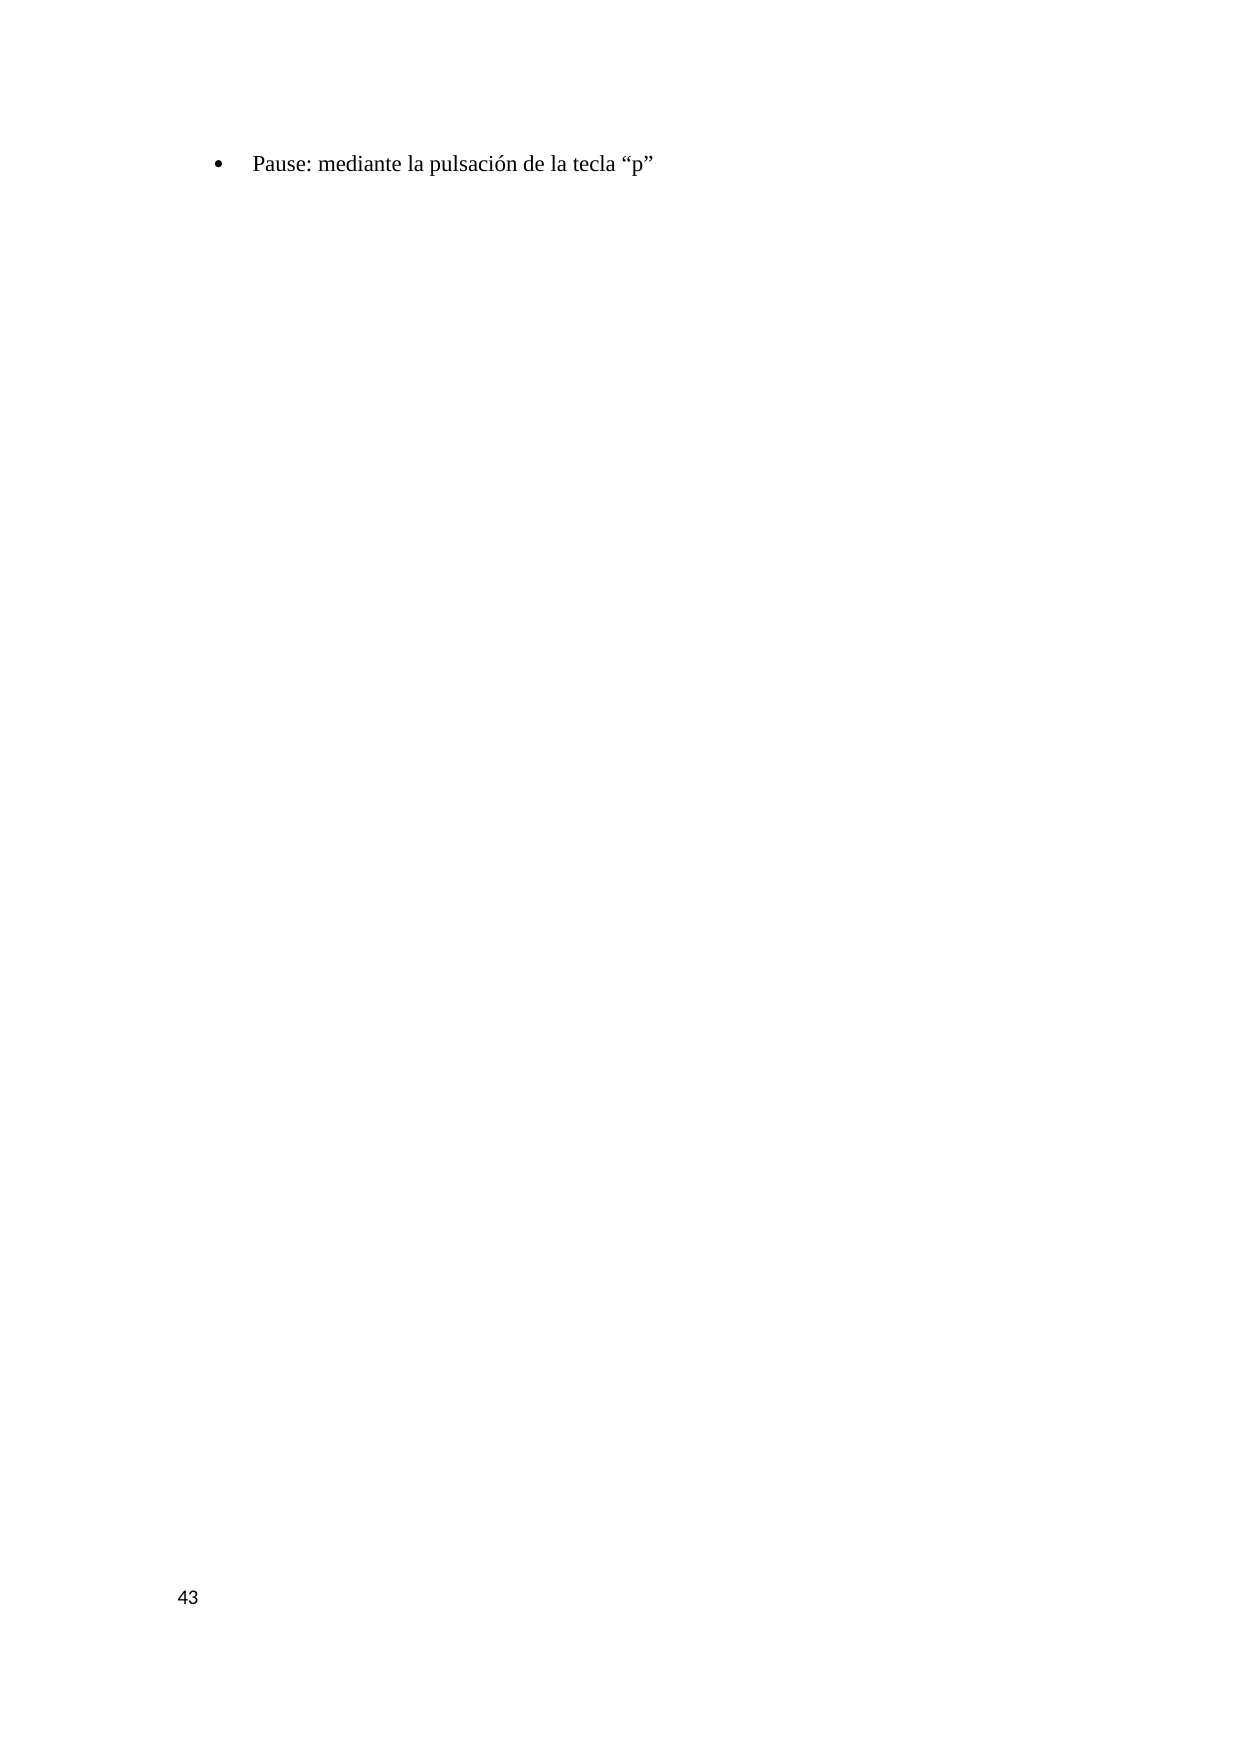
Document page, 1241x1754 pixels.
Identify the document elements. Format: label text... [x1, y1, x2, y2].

list Pause: mediante la pulsación de la tecla “p” [215, 149, 1063, 176]
